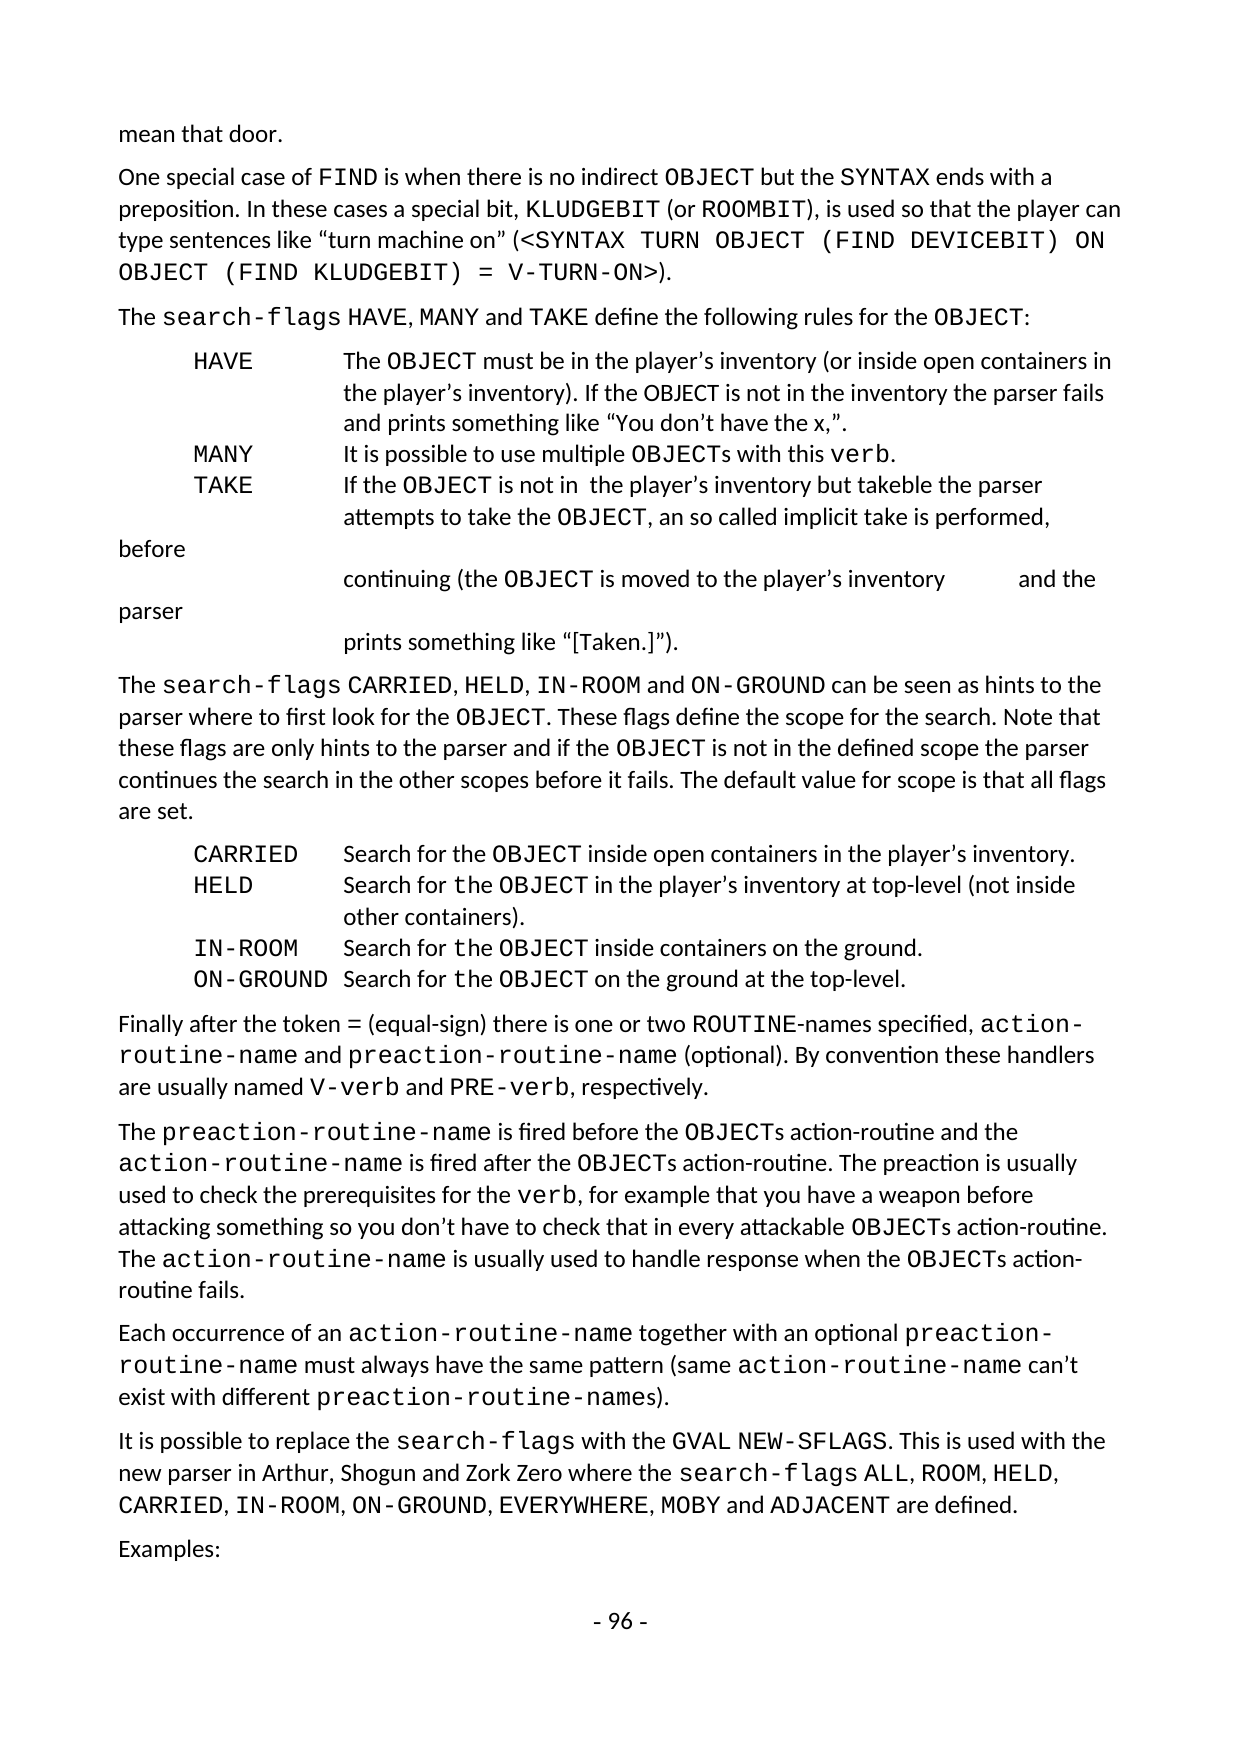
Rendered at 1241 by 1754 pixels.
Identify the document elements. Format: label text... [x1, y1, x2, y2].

text Finally after the token = (equal-sign) there is one or two ROUTINE-names specified, action-routine-name and preaction-routine-name (optional). By convention these handlers are usually named V-verb and PRE-verb, respectively. [118, 1008, 1122, 1103]
text Examples: [118, 1533, 1122, 1564]
text mean that door. [118, 118, 1122, 149]
text The preaction-routine-name is fired before the OBJECTs action-routine and the action-routine-name is fired after the OBJECTs action-routine. The preaction is usually used to check the prerequisites for the verb, for example that you have a weapon before attacking something so you don’t have to check that in every attackable OBJECTs action-routine. The action-routine-name is usually used to handle response when the OBJECTs action-routine fails. [118, 1116, 1122, 1305]
text It is possible to replace the search-flags with the GVAL NEW-SFLAGS. This is used with the new parser in Arthur, Shogun and Zork Zero where the search-flags ALL, ROOM, HELD, CARRIED, IN-ROOM, ON-GROUND, EVERYWHERE, MOBY and ADJACENT are defined. [118, 1425, 1122, 1521]
text HAVE The OBJECT must be in the player’s inventory (or inside open containers in the player’s inventory). If the OBJECT is not in the inventory the parser fails and prints something like “You don’t have the x,”. MANY It is possible to use multiple OBJECTs with this verb. TAKE If the OBJECT is not in the player’s inventory but takeble the parser attempts to take the OBJECT, an so called implicit take is performed, before continuing (the OBJECT is moved to the player’s inventory and the parser prints something like “[Taken.]”). [118, 345, 1122, 656]
text One special case of FIND is when there is no indirect OBJECT but the SYNTAX ends with a preposition. In these cases a special bit, KLUDGEBIT (or ROOMBIT), is used so that the player can type sentences like “turn machine on” (<SYNTAX TURN OBJECT (FIND DEVICEBIT) ON OBJECT (FIND KLUDGEBIT) = V-TURN-ON>). [118, 161, 1122, 288]
text The search-flags CARRIED, HELD, IN-ROOM and ON-GROUND can be seen as hints to the parser where to first look for the OBJECT. These flags define the scope for the search. Note that these flags are only hints to the parser and if the OBJECT is not in the defined scope the parser continues the search in the other scopes before it fails. The default value for scope is that all flags are set. [118, 669, 1122, 825]
text CARRIED Search for the OBJECT inside open containers in the player’s inventory. HELD Search for the OBJECT in the player’s inventory at top-level (not inside other containers). IN-ROOM Search for the OBJECT inside containers on the ground. ON-GROUND Search for the OBJECT on the ground at the top-level. [118, 838, 1122, 995]
text The search-flags HAVE, MANY and TAKE define the following rules for the OBJECT: [118, 301, 1122, 332]
text Each occurrence of an action-routine-name together with an optional preaction-routine-name must always have the same pattern (same action-routine-name can’t exist with different preaction-routine-names). [118, 1318, 1122, 1413]
